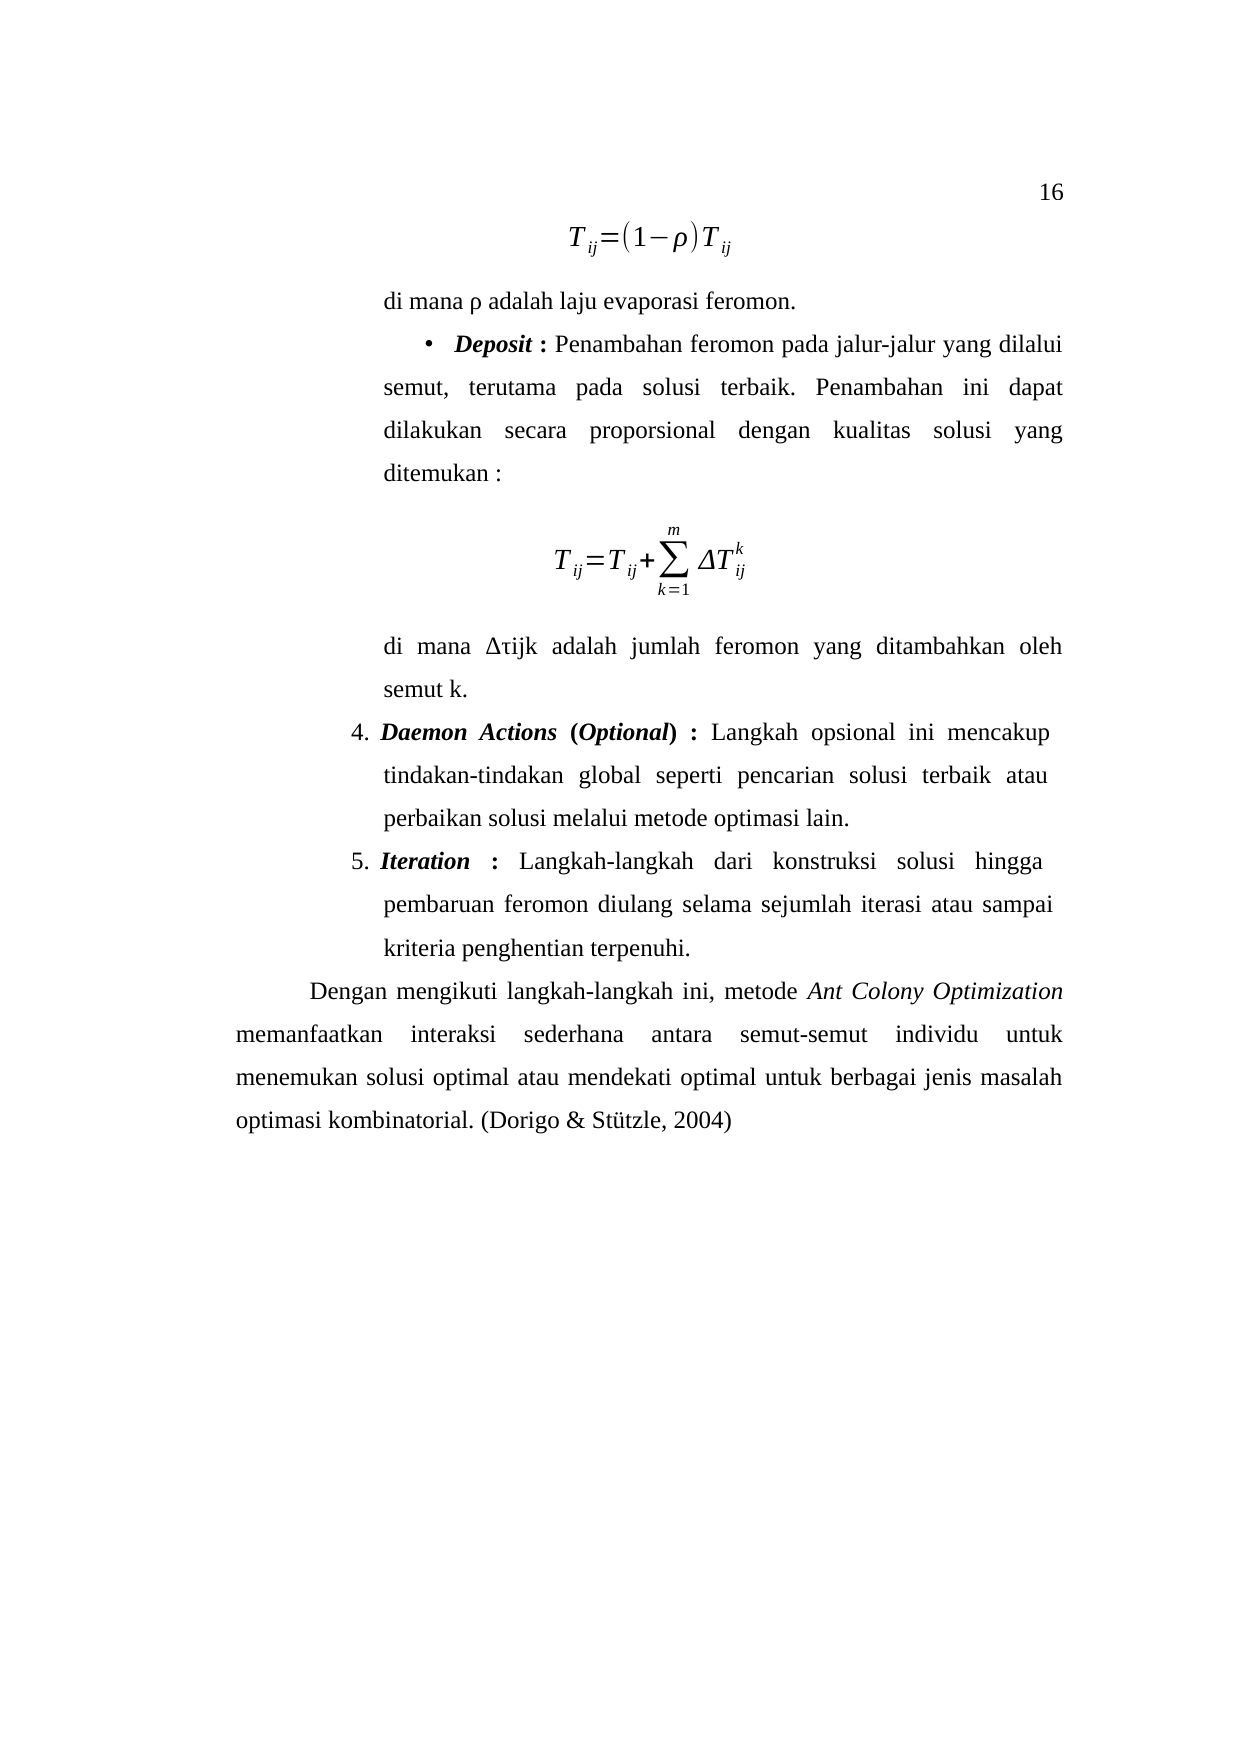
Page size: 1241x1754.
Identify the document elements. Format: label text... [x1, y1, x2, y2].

list di mana Δτijk adalah jumlah feromon yang ditambahkan oleh semut k. [354, 631, 1063, 703]
list Daemon Actions (Optional) : Langkah opsional ini mencakup tindakan-tindakan global seperti pencarian solusi terbaik atau perbaikan solusi melalui metode optimasi lain. [280, 717, 1063, 832]
list Iteration : Langkah-langkah dari konstruksi solusi hingga pembaruan feromon diulang selama sejumlah iterasi atau sampai kriteria penghentian terpenuhi. [280, 846, 1063, 961]
list Deposit : Penambahan feromon pada jalur-jalur yang dilalui semut, terutama pada solusi terbaik. Penambahan ini dapat dilakukan secara proporsional dengan kualitas solusi yang ditemukan : [354, 329, 1063, 487]
text Dengan mengikuti langkah-langkah ini, metode Ant Colony Optimization memanfaatkan interaksi sederhana antara semut-semut individu untuk menemukan solusi optimal atau mendekati optimal untuk berbagai jenis masalah optimasi kombinatorial. (Dorigo & Stützle, 2004) [236, 976, 1063, 1134]
list di mana ρ adalah laju evaporasi feromon. [354, 286, 1063, 314]
